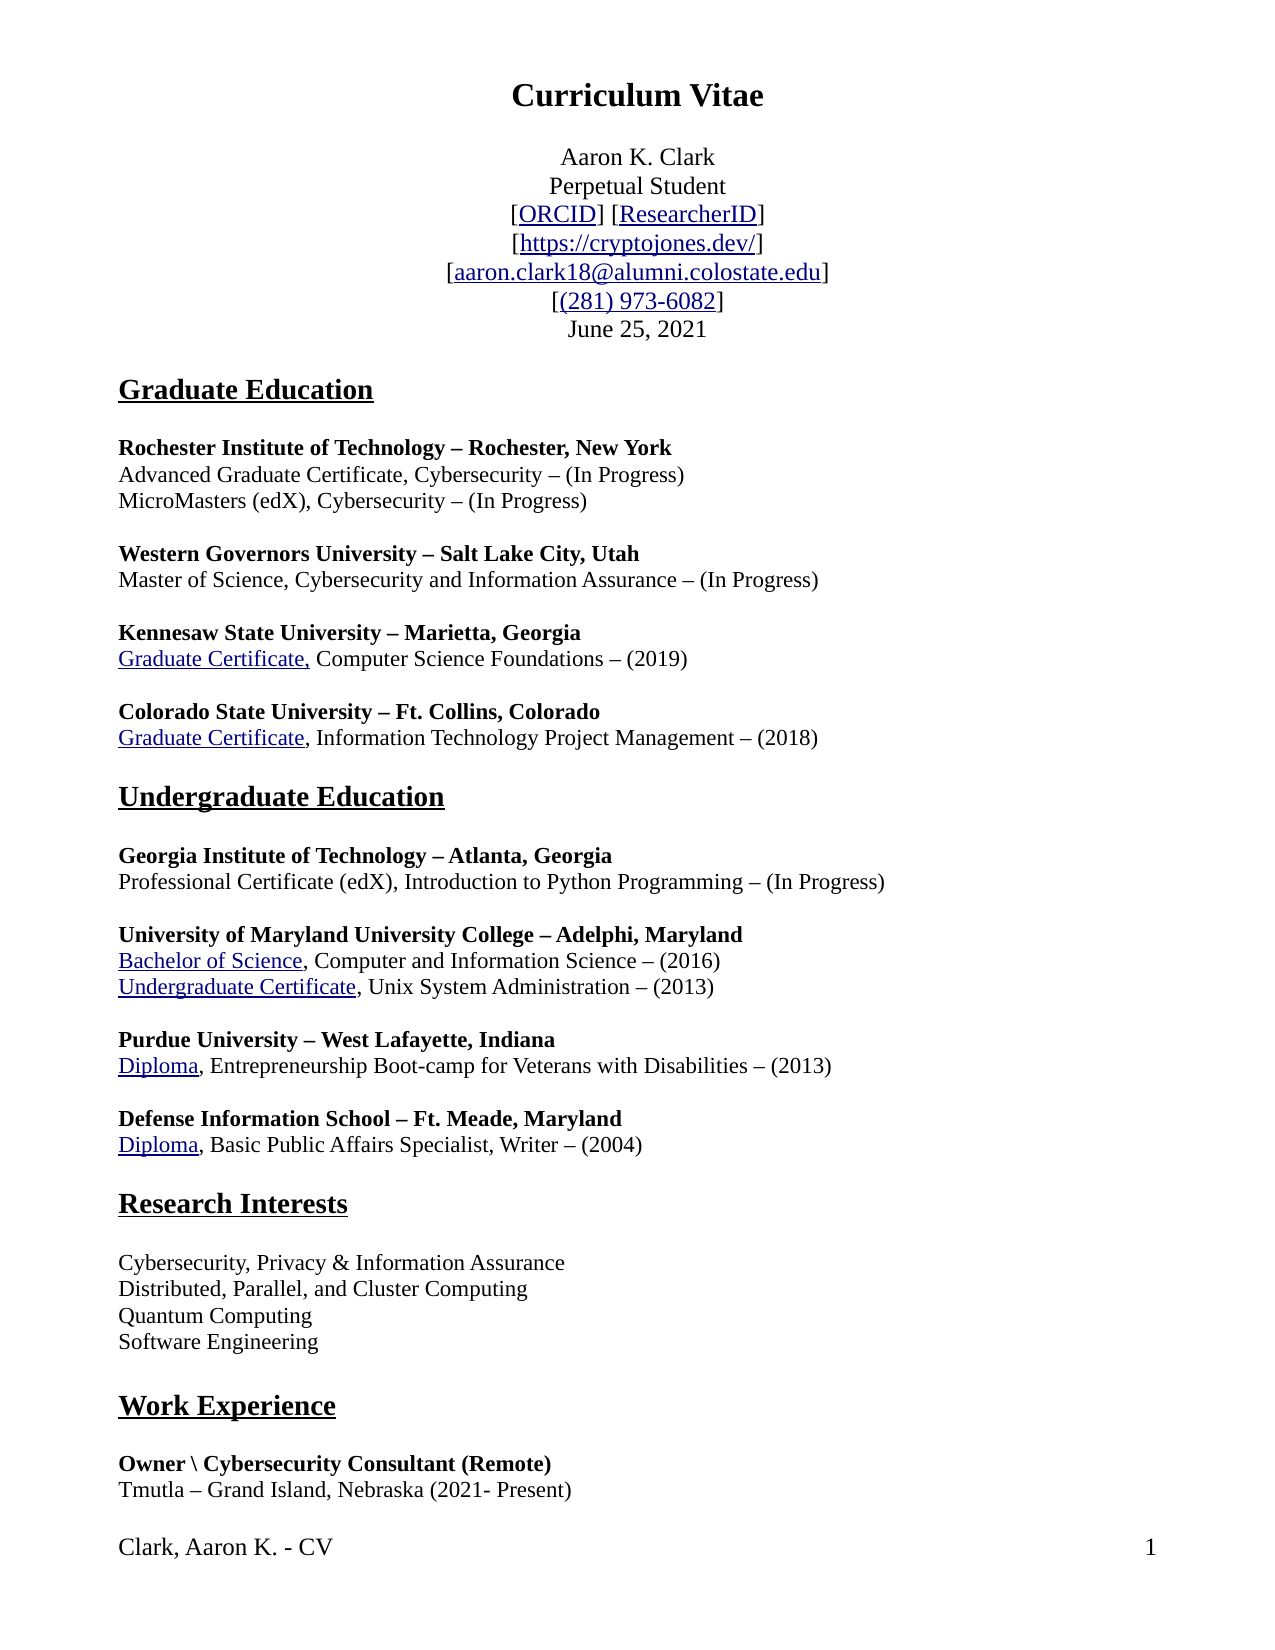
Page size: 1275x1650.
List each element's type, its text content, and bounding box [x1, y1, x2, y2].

text Graduate Certificate, Computer Science Foundations – (2019) [118, 645, 1157, 672]
text Defense Information School – Ft. Meade, Maryland [118, 1105, 1157, 1132]
text Curriculum Vitae [118, 75, 1157, 113]
text Professional Certificate (edX), Introduction to Python Programming – (In Progress) [118, 868, 1157, 894]
text Western Governors University – Salt Lake City, Utah [118, 540, 1157, 566]
text MicroMasters (edX), Cybersecurity – (In Progress) [118, 487, 1157, 513]
text [(281) 973-6082] [118, 286, 1157, 314]
text [https://cryptojones.dev/] [118, 228, 1157, 257]
text Research Interests [118, 1187, 1157, 1220]
text Distributed, Parallel, and Cluster Computing [118, 1275, 1157, 1302]
text June 25, 2021 [118, 314, 1157, 343]
text Cybersecurity, Privacy & Information Assurance [118, 1249, 1157, 1275]
text Quantum Computing [118, 1302, 1157, 1328]
text Diploma, Basic Public Affairs Specialist, Writer – (2004) [118, 1132, 1157, 1158]
text University of Maryland University College – Adelphi, Maryland [118, 921, 1157, 947]
text Graduate Certificate, Information Technology Project Management – (2018) [118, 724, 1157, 751]
text Master of Science, Cybersecurity and Information Assurance – (In Progress) [118, 566, 1157, 592]
text Software Engineering [118, 1328, 1157, 1354]
text Undergraduate Education [118, 779, 1157, 813]
text Undergraduate Certificate, Unix System Administration – (2013) [118, 973, 1157, 1000]
text Bachelor of Science, Computer and Information Science – (2016) [118, 947, 1157, 973]
text Georgia Institute of Technology – Atlanta, Georgia [118, 842, 1157, 868]
text Graduate Education [118, 372, 1157, 434]
text Colorado State University – Ft. Collins, Colorado [118, 698, 1157, 724]
text Aaron K. Clark [118, 142, 1157, 171]
text [ORCID] [ResearcherID] [118, 199, 1157, 228]
text Perpetual Student [118, 171, 1157, 199]
text Rochester Institute of Technology – Rochester, New York [118, 434, 1157, 461]
text Work Experience [118, 1388, 1157, 1421]
text Kennesaw State University – Marietta, Georgia [118, 619, 1157, 645]
text [aaron.clark18@alumni.colostate.edu] [118, 257, 1157, 286]
text Owner \ Cybersecurity Consultant (Remote) [118, 1450, 1157, 1477]
text Purdue University – West Lafayette, Indiana [118, 1026, 1157, 1052]
text Tmutla – Grand Island, Nebraska (2021- Present) [118, 1477, 1157, 1503]
text Diploma, Entrepreneurship Boot-camp for Veterans with Disabilities – (2013) [118, 1052, 1157, 1079]
text Advanced Graduate Certificate, Cybersecurity – (In Progress) [118, 461, 1157, 487]
